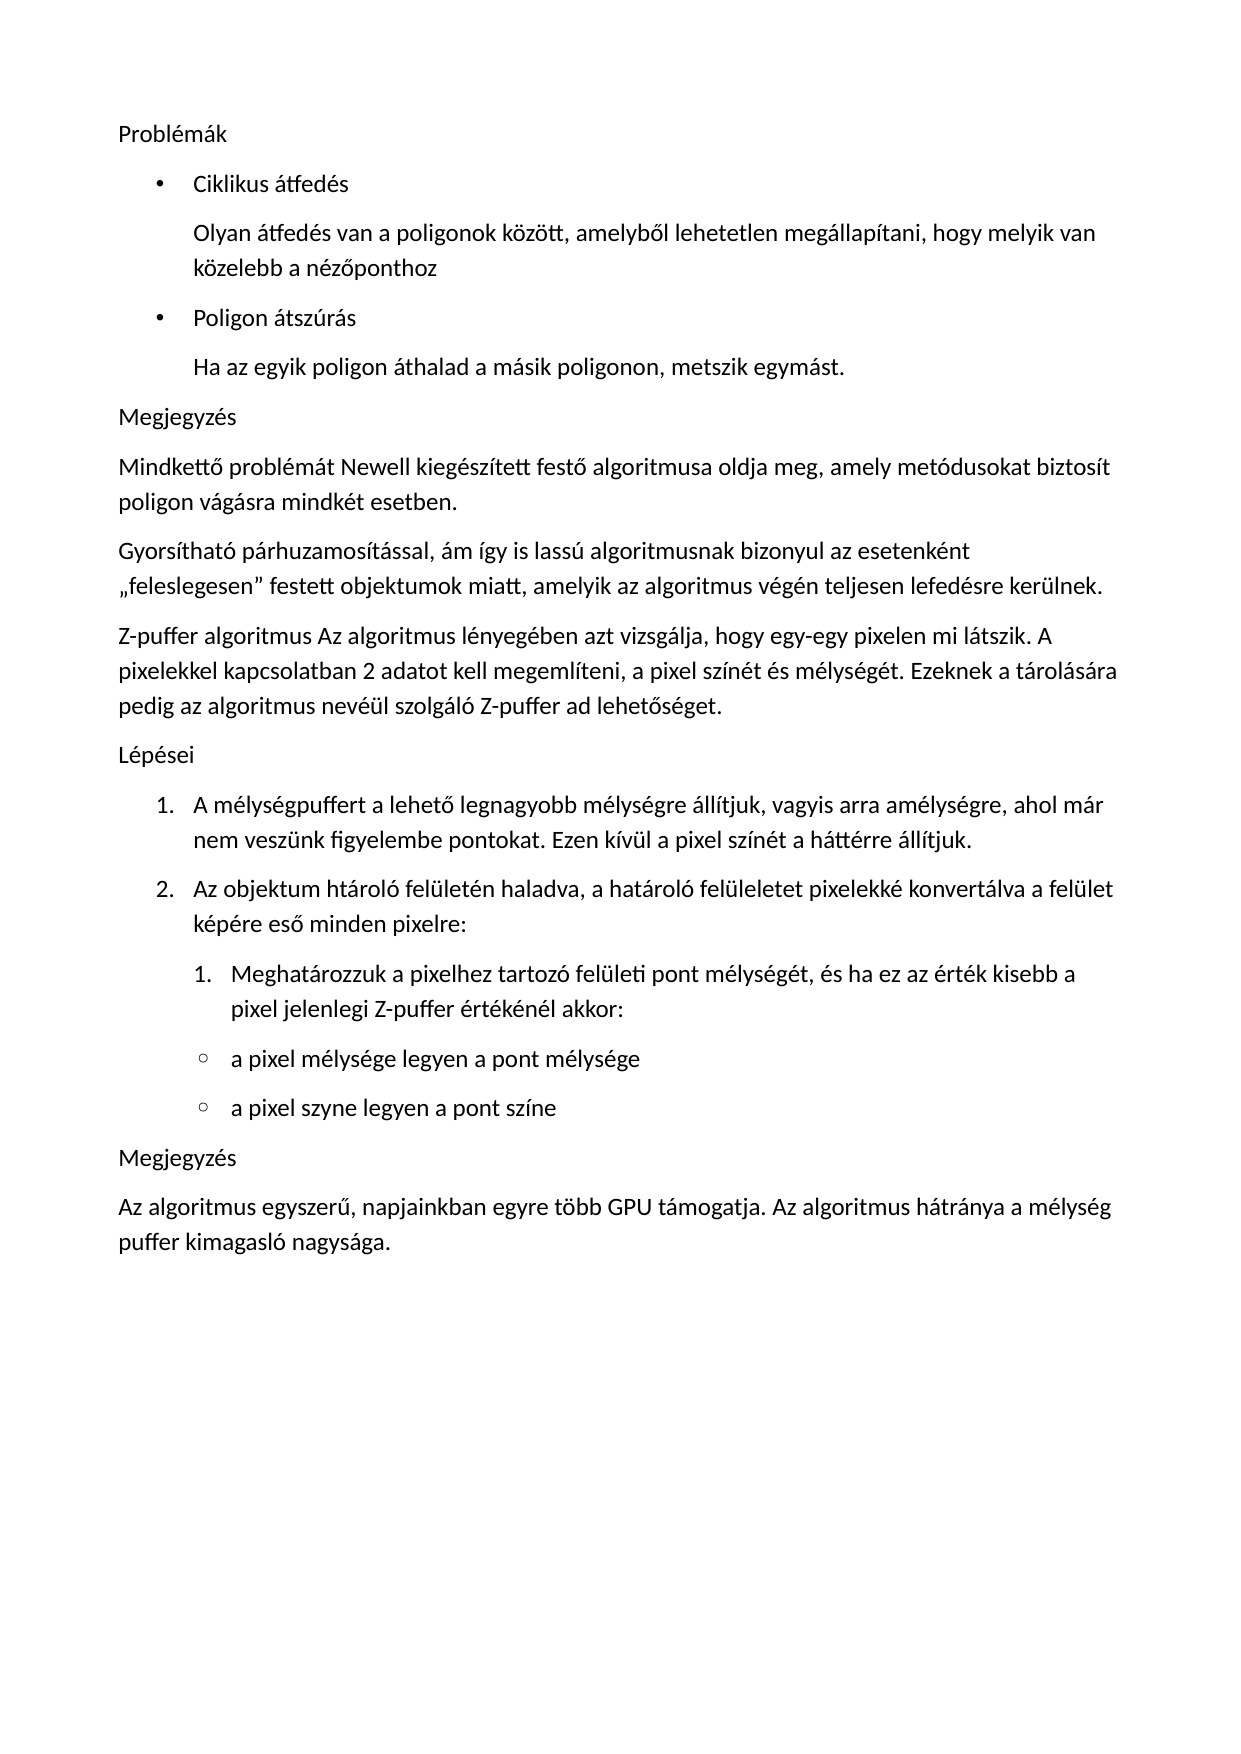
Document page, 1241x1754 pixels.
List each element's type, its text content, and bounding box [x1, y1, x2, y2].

text Megjegyzés [118, 401, 1122, 432]
text Problémák [118, 118, 1122, 149]
list Poligon átszúrás [156, 302, 1122, 332]
list Ha az egyik poligon áthalad a másik poligonon, metszik egymást. [156, 351, 1122, 382]
list Ciklikus átfedés [156, 168, 1122, 198]
text Lépései [118, 739, 1122, 770]
list a pixel szyne legyen a pont színe [193, 1092, 1122, 1123]
list Olyan átfedés van a poligonok között, amelyből lehetetlen megállapítani, hogy melyik van közelebb a nézőponthoz [156, 217, 1122, 283]
text Az algoritmus egyszerű, napjainkban egyre több GPU támogatja. Az algoritmus hátránya a mélység puffer kimagasló nagysága. [118, 1191, 1122, 1257]
list Meghatározzuk a pixelhez tartozó felületi pont mélységét, és ha ez az érték kisebb a pixel jelenlegi Z-puffer értékénél akkor: [193, 958, 1122, 1024]
text Gyorsítható párhuzamosítással, ám így is lassú algoritmusnak bizonyul az esetenként „feleslegesen” festett objektumok miatt, amelyik az algoritmus végén teljesen lefedésre kerülnek. [118, 535, 1122, 601]
text Z-puffer algoritmus Az algoritmus lényegében azt vizsgálja, hogy egy-egy pixelen mi látszik. A pixelekkel kapcsolatban 2 adatot kell megemlíteni, a pixel színét és mélységét. Ezeknek a tárolására pedig az algoritmus nevéül szolgáló Z-puffer ad lehetőséget. [118, 620, 1122, 720]
text Megjegyzés [118, 1142, 1122, 1172]
text Mindkettő problémát Newell kiegészített festő algoritmusa oldja meg, amely metódusokat biztosít poligon vágásra mindkét esetben. [118, 451, 1122, 516]
list Az objektum htároló felületén haladva, a határoló felüleletet pixelekké konvertálva a felület képére eső minden pixelre: [156, 873, 1122, 939]
list A mélységpuffert a lehető legnagyobb mélységre állítjuk, vagyis arra amélységre, ahol már nem veszünk figyelembe pontokat. Ezen kívül a pixel színét a háttérre állítjuk. [156, 789, 1122, 854]
list a pixel mélysége legyen a pont mélysége [193, 1043, 1122, 1073]
